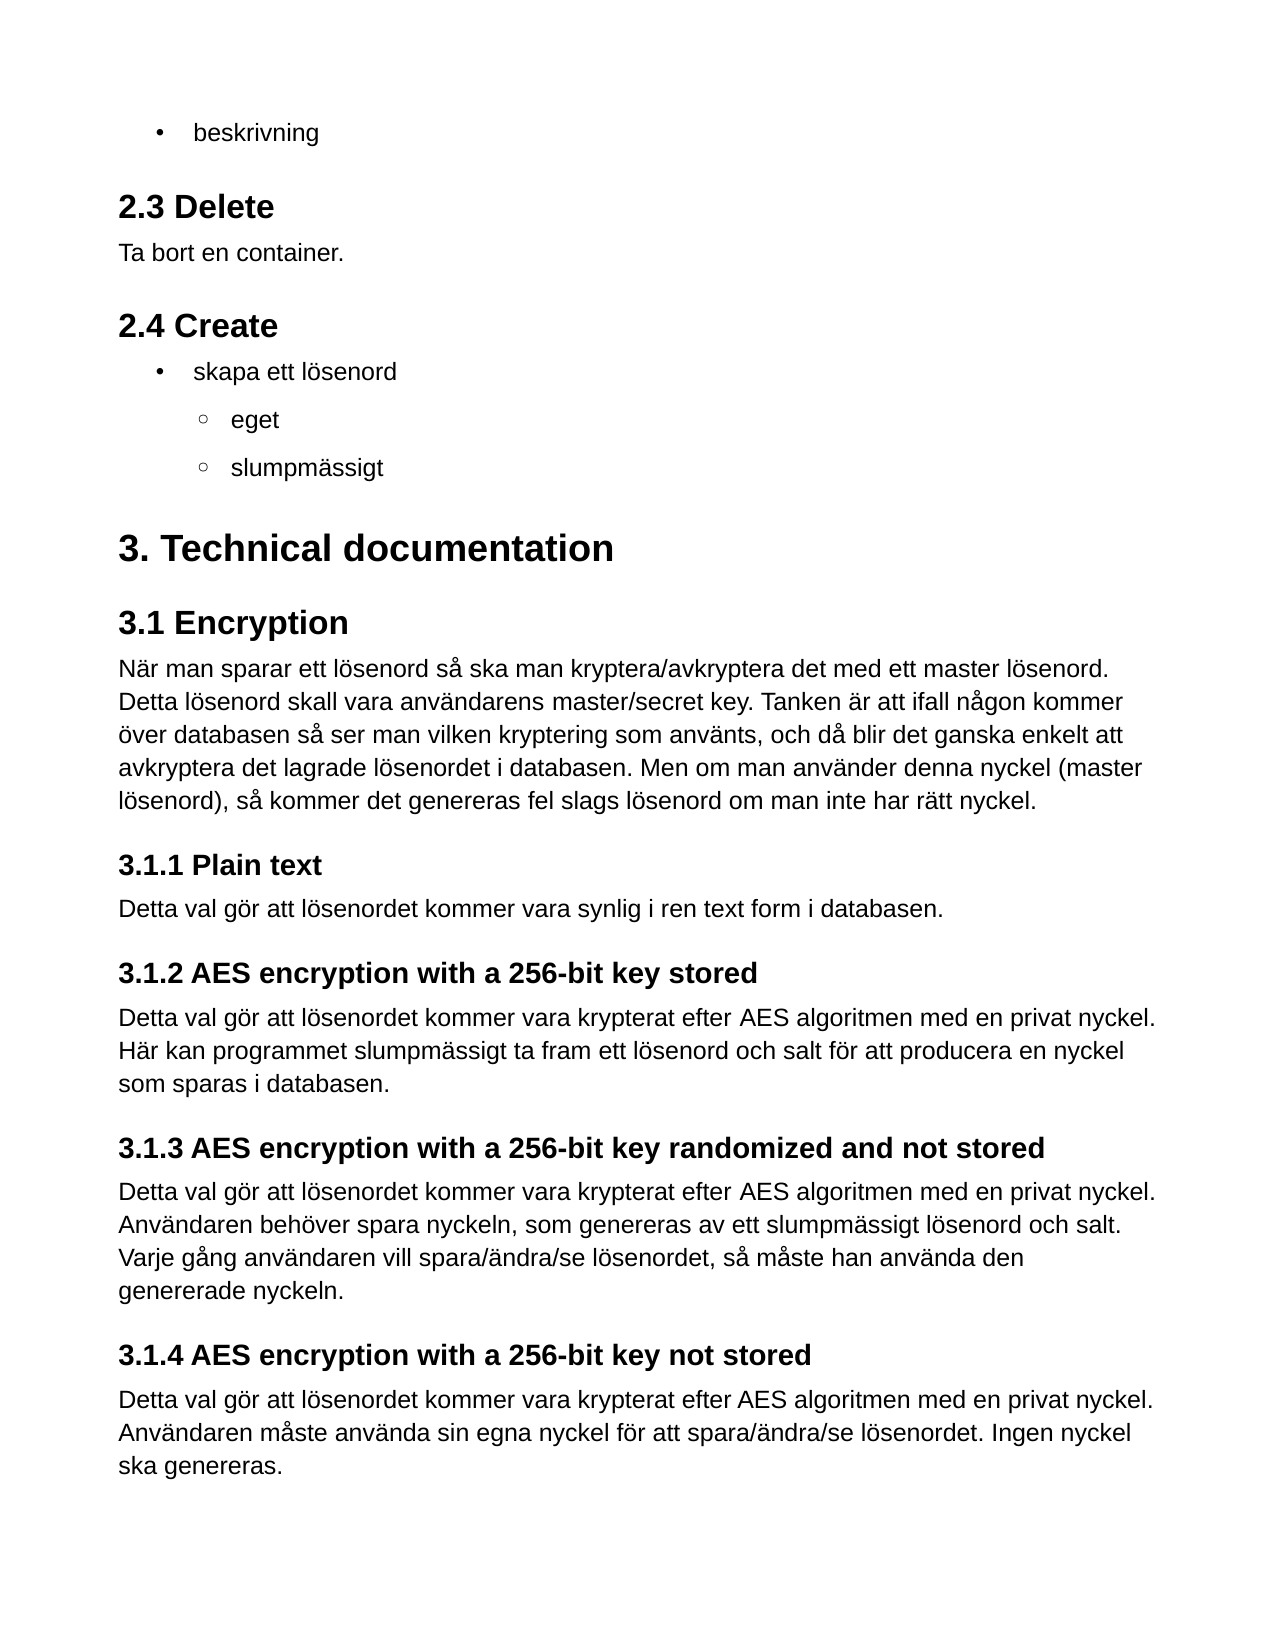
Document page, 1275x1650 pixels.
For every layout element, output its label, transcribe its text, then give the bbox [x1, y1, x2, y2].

text Detta val gör att lösenordet kommer vara synlig i ren text form i databasen. [118, 894, 1157, 923]
subtitle 3.1 Encryption [118, 602, 1157, 641]
subtitle 2.3 Delete [118, 187, 1157, 225]
list beskrivning [156, 118, 1157, 147]
subtitle 3. Technical documentation [118, 526, 1157, 569]
subtitle 3.1.2 AES encryption with a 256-bit key stored [118, 956, 1157, 990]
text Ta bort en container. [118, 238, 1157, 267]
subtitle 3.1.3 AES encryption with a 256-bit key randomized and not stored [118, 1131, 1157, 1164]
subtitle 2.4 Create [118, 306, 1157, 345]
list eget [193, 405, 1157, 434]
text Detta val gör att lösenordet kommer vara krypterat efter AES algoritmen med en privat nyckel. Här kan programmet slumpmässigt ta fram ett lösenord och salt för att producera en nyckel som sparas i databasen. [118, 1003, 1157, 1097]
subtitle 3.1.4 AES encryption with a 256-bit key not stored [118, 1338, 1157, 1372]
list slumpmässigt [193, 453, 1157, 482]
subtitle 3.1.1 Plain text [118, 848, 1157, 882]
text När man sparar ett lösenord så ska man kryptera/avkryptera det med ett master lösenord. Detta lösenord skall vara användarens master/secret key. Tanken är att ifall någon kommer över databasen så ser man vilken kryptering som använts, och då blir det ganska enkelt att avkryptera det lagrade lösenordet i databasen. Men om man använder denna nyckel (master lösenord), så kommer det genereras fel slags lösenord om man inte har rätt nyckel. [118, 654, 1157, 814]
text Detta val gör att lösenordet kommer vara krypterat efter AES algoritmen med en privat nyckel. Användaren behöver spara nyckeln, som genereras av ett slumpmässigt lösenord och salt. Varje gång användaren vill spara/ändra/se lösenordet, så måste han använda den genererade nyckeln. [118, 1177, 1157, 1305]
list skapa ett lösenord [156, 357, 1157, 386]
text Detta val gör att lösenordet kommer vara krypterat efter AES algoritmen med en privat nyckel. Användaren måste använda sin egna nyckel för att spara/ändra/se lösenordet. Ingen nyckel ska genereras. [118, 1384, 1157, 1479]
